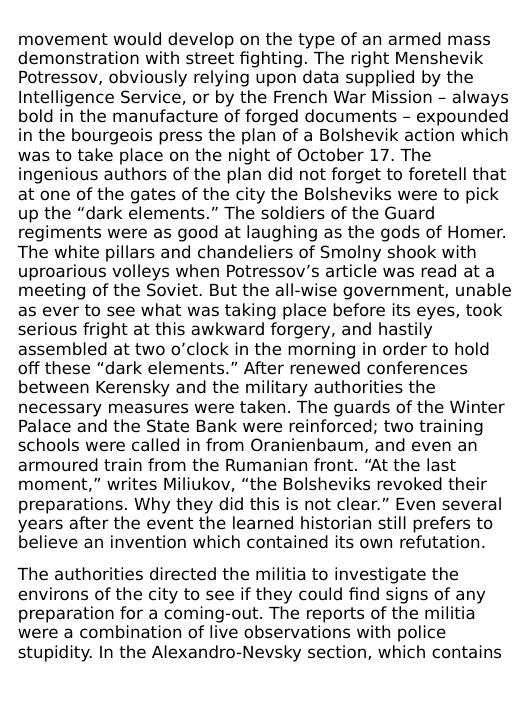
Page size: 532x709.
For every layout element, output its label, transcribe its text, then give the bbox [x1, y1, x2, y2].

text The authorities directed the militia to investigate the environs of the city to see if they could find signs of any preparation for a coming-out. The reports of the militia were a combination of live observations with police stupidity. In the Alexandro-Nevsky section, which contains [18, 565, 514, 662]
text movement would develop on the type of an armed mass demonstration with street fighting. The right Menshevik Potressov, obviously relying upon data supplied by the Intelligence Service, or by the French War Mission – always bold in the manufacture of forged documents – expounded in the bourgeois press the plan of a Bolshevik action which was to take place on the night of October 17. The ingenious authors of the plan did not forget to foretell that at one of the gates of the city the Bolsheviks were to pick up the “dark elements.” The soldiers of the Guard regiments were as good at laughing as the gods of Homer. The white pillars and chandeliers of Smolny shook with uproarious volleys when Potressov’s article was read at a meeting of the Soviet. But the all-wise government, unable as ever to see what was taking place before its eyes, took serious fright at this awkward forgery, and hastily assembled at two o’clock in the morning in order to hold off these “dark elements.” After renewed conferences between Kerensky and the military authorities the necessary measures were taken. The guards of the Winter Palace and the State Bank were reinforced; two training schools were called in from Oranienbaum, and even an armoured train from the Rumanian front. “At the last moment,” writes Miliukov, “the Bolsheviks revoked their preparations. Why they did this is not clear.” Even several years after the event the learned historian still prefers to believe an invention which contained its own refutation. [18, 29, 514, 553]
